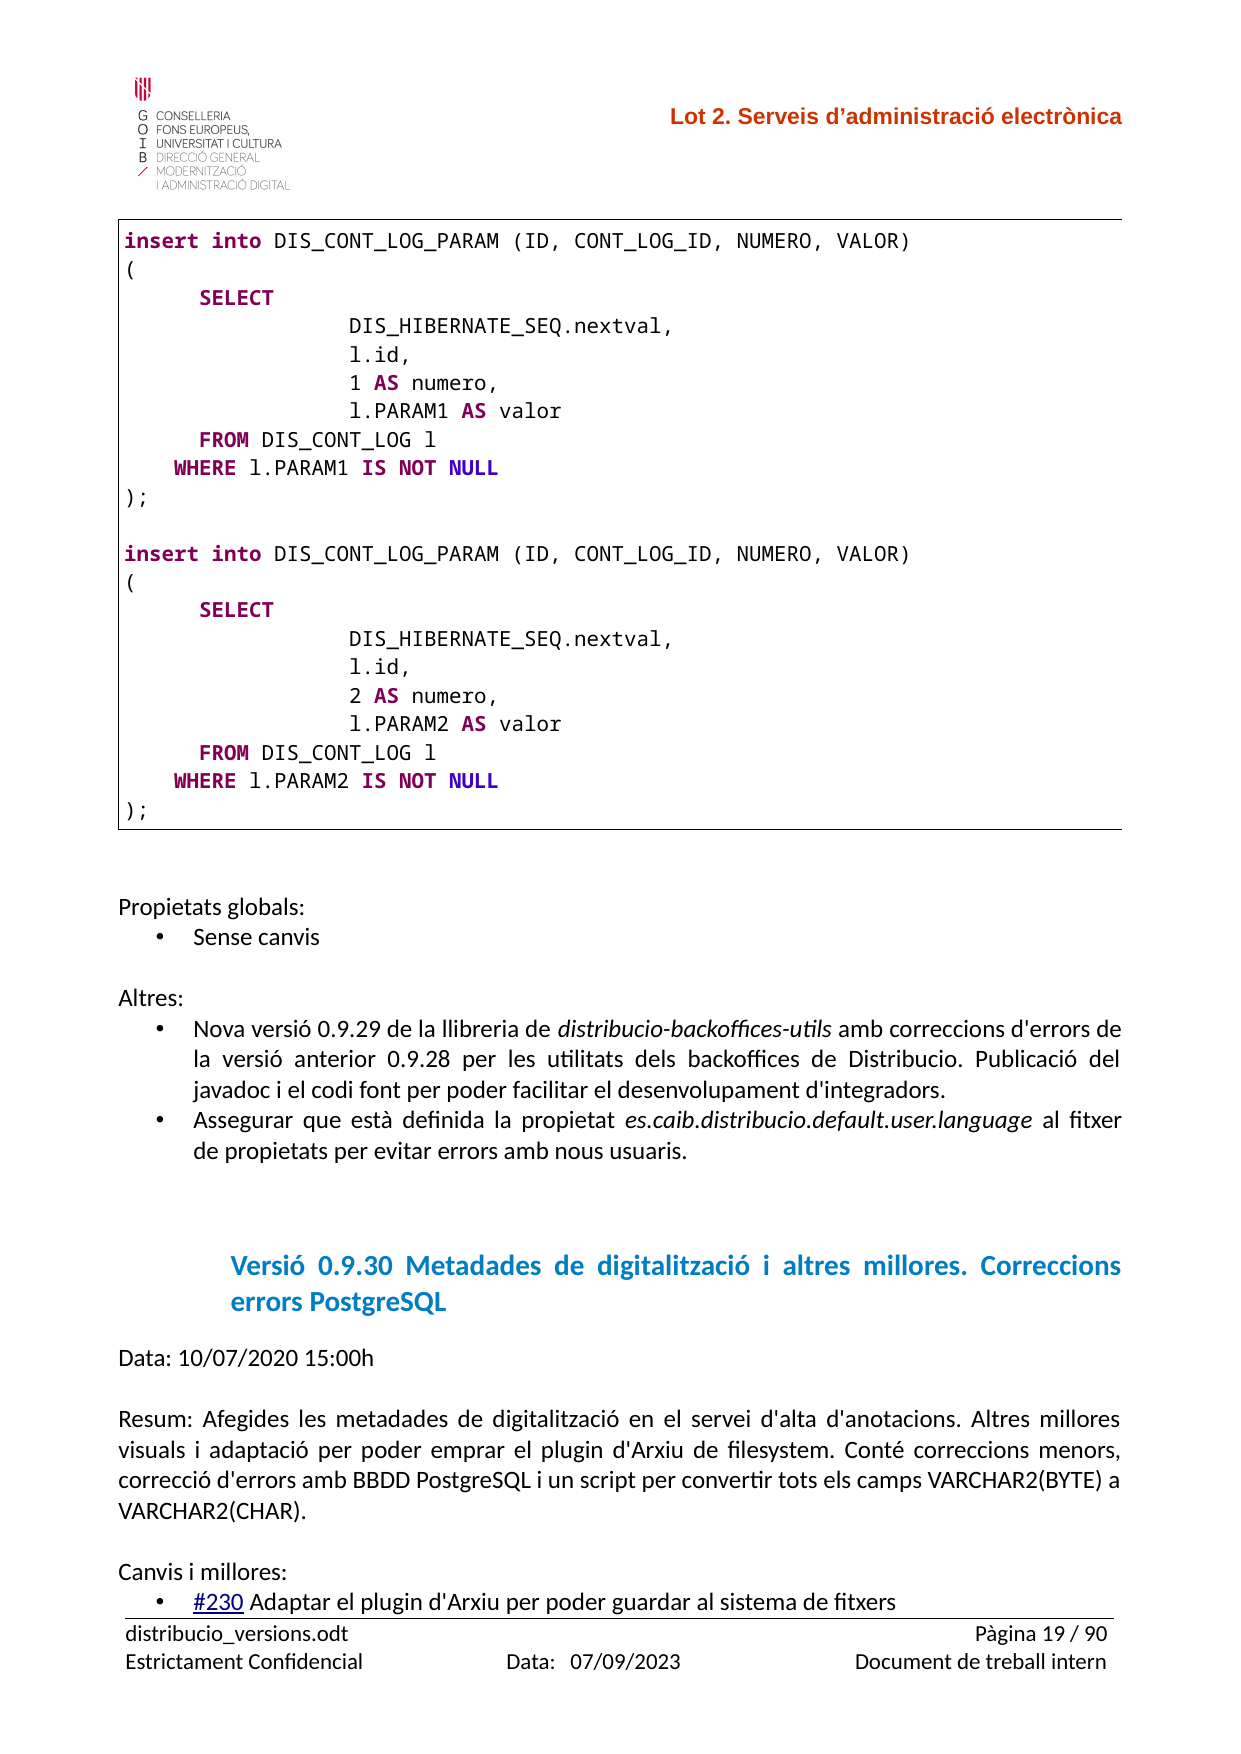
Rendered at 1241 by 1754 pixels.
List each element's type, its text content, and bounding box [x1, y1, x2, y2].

list Sense canvis [156, 921, 1122, 952]
subtitle Versió 0.9.30 Metadades de digitalització i altres millores. Correccions errors PostgreSQL [153, 1247, 1122, 1318]
list Nova versió 0.9.29 de la llibreria de distribucio-backoffices-utils amb correccions d'errors de la versió anterior 0.9.28 per les utilitats dels backoffices de Distribucio. Publicació del javadoc i el codi font per poder facilitar el desenvolupament d'integradors. [156, 1013, 1122, 1104]
text Propietats globals: [118, 891, 1122, 921]
text Data: 10/07/2020 15:00h [118, 1342, 1122, 1373]
list #230 Adaptar el plugin d'Arxiu per poder guardar al sistema de fitxers [156, 1586, 1122, 1617]
table_header insert into DIS_CONT_LOG_PARAM (ID, CONT_LOG_ID, NUMERO, VALOR) ( SELECT DIS_HIBERNATE_SEQ.nextval, l.id, 1 AS numero, l.PARAM1 AS valor FROM DIS_CONT_LOG l WHERE l.PARAM1 IS NOT NULL ); insert into DIS_CONT_LOG_PARAM (ID, CONT_LOG_ID, NUMERO, VALOR) ( SELECT DIS_HIBERNATE_SEQ.nextval, l.id, 2 AS numero, l.PARAM2 AS valor FROM DIS_CONT_LOG l WHERE l.PARAM2 IS NOT NULL ); [119, 220, 1122, 829]
picture [126, 70, 299, 197]
text Altres: [118, 982, 1122, 1013]
text Canvis i millores: [118, 1556, 1122, 1586]
list Assegurar que està definida la propietat es.caib.distribucio.default.user.language al fitxer de propietats per evitar errors amb nous usuaris. [156, 1104, 1122, 1166]
text Resum: Afegides les metadades de digitalització en el servei d'alta d'anotacions. Altres millores visuals i adaptació per poder emprar el plugin d'Arxiu de filesystem. Conté correccions menors, correcció d'errors amb BBDD PostgreSQL i un script per convertir tots els camps VARCHAR2(BYTE) a VARCHAR2(CHAR). [118, 1403, 1122, 1525]
